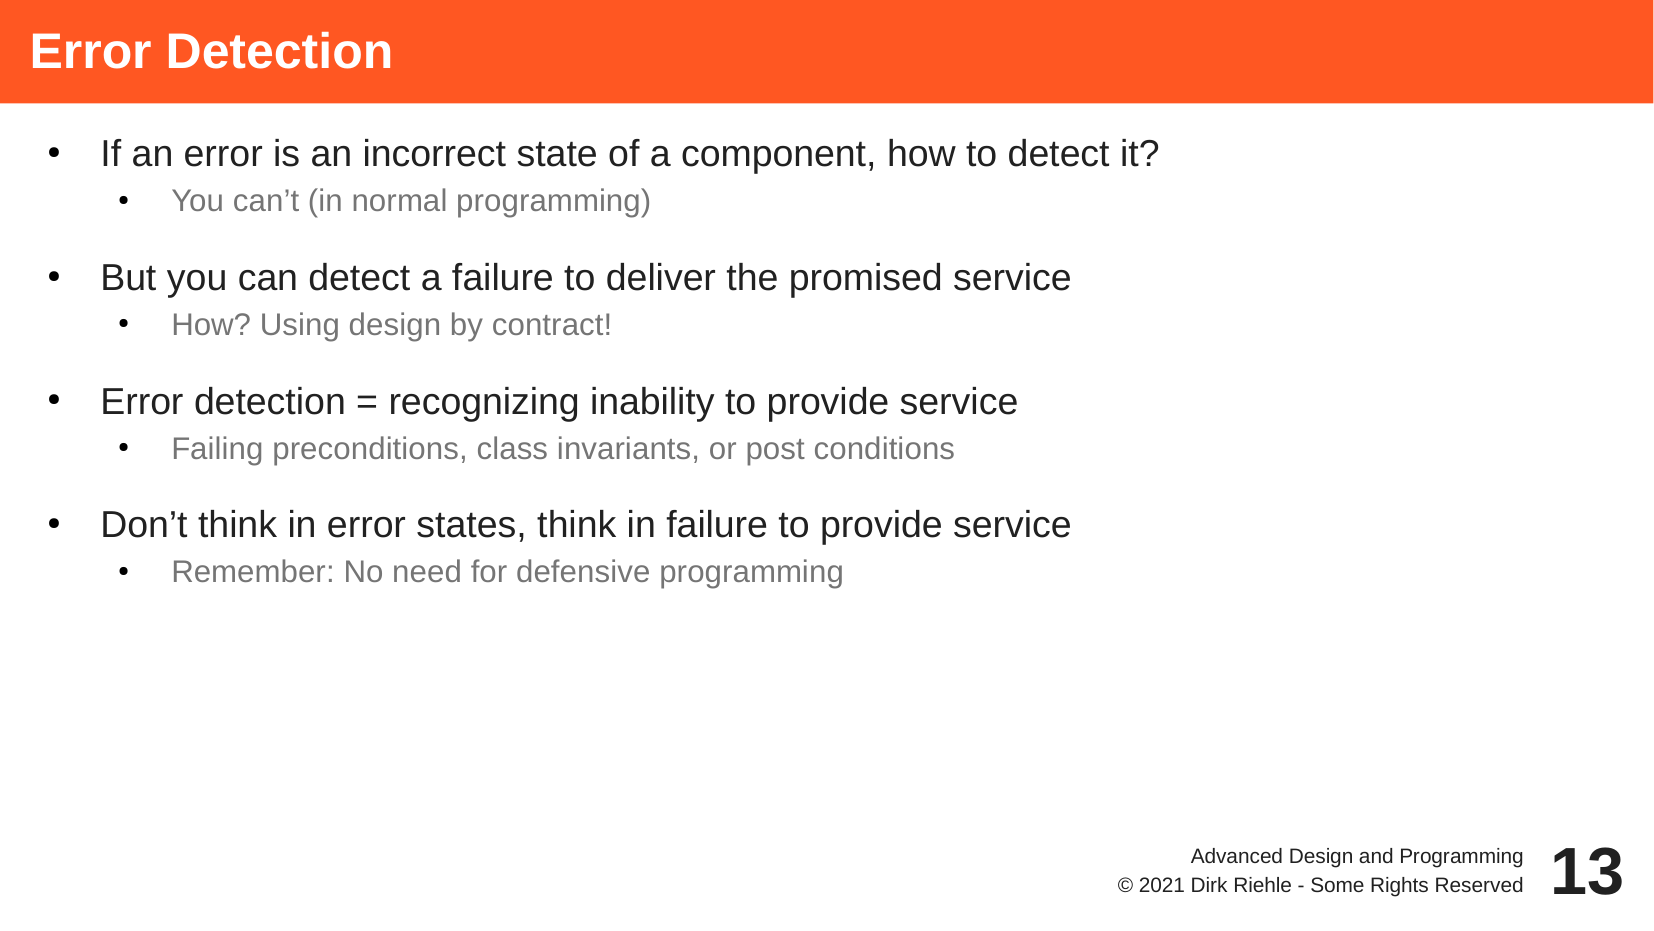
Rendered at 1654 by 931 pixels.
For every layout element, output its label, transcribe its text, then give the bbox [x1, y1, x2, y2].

title Error Detection [0, 0, 1654, 104]
list If an error is an incorrect state of a component, how to detect it? You can’t (in normal programming) But you can detect a failure to deliver the promised service How? Using design by contract! Error detection = recognizing inability to provide service Failing preconditions, class invariants, or post conditions Don’t think in error states, think in failure to provide service Remember: No need for defensive programming [29, 132, 1625, 813]
